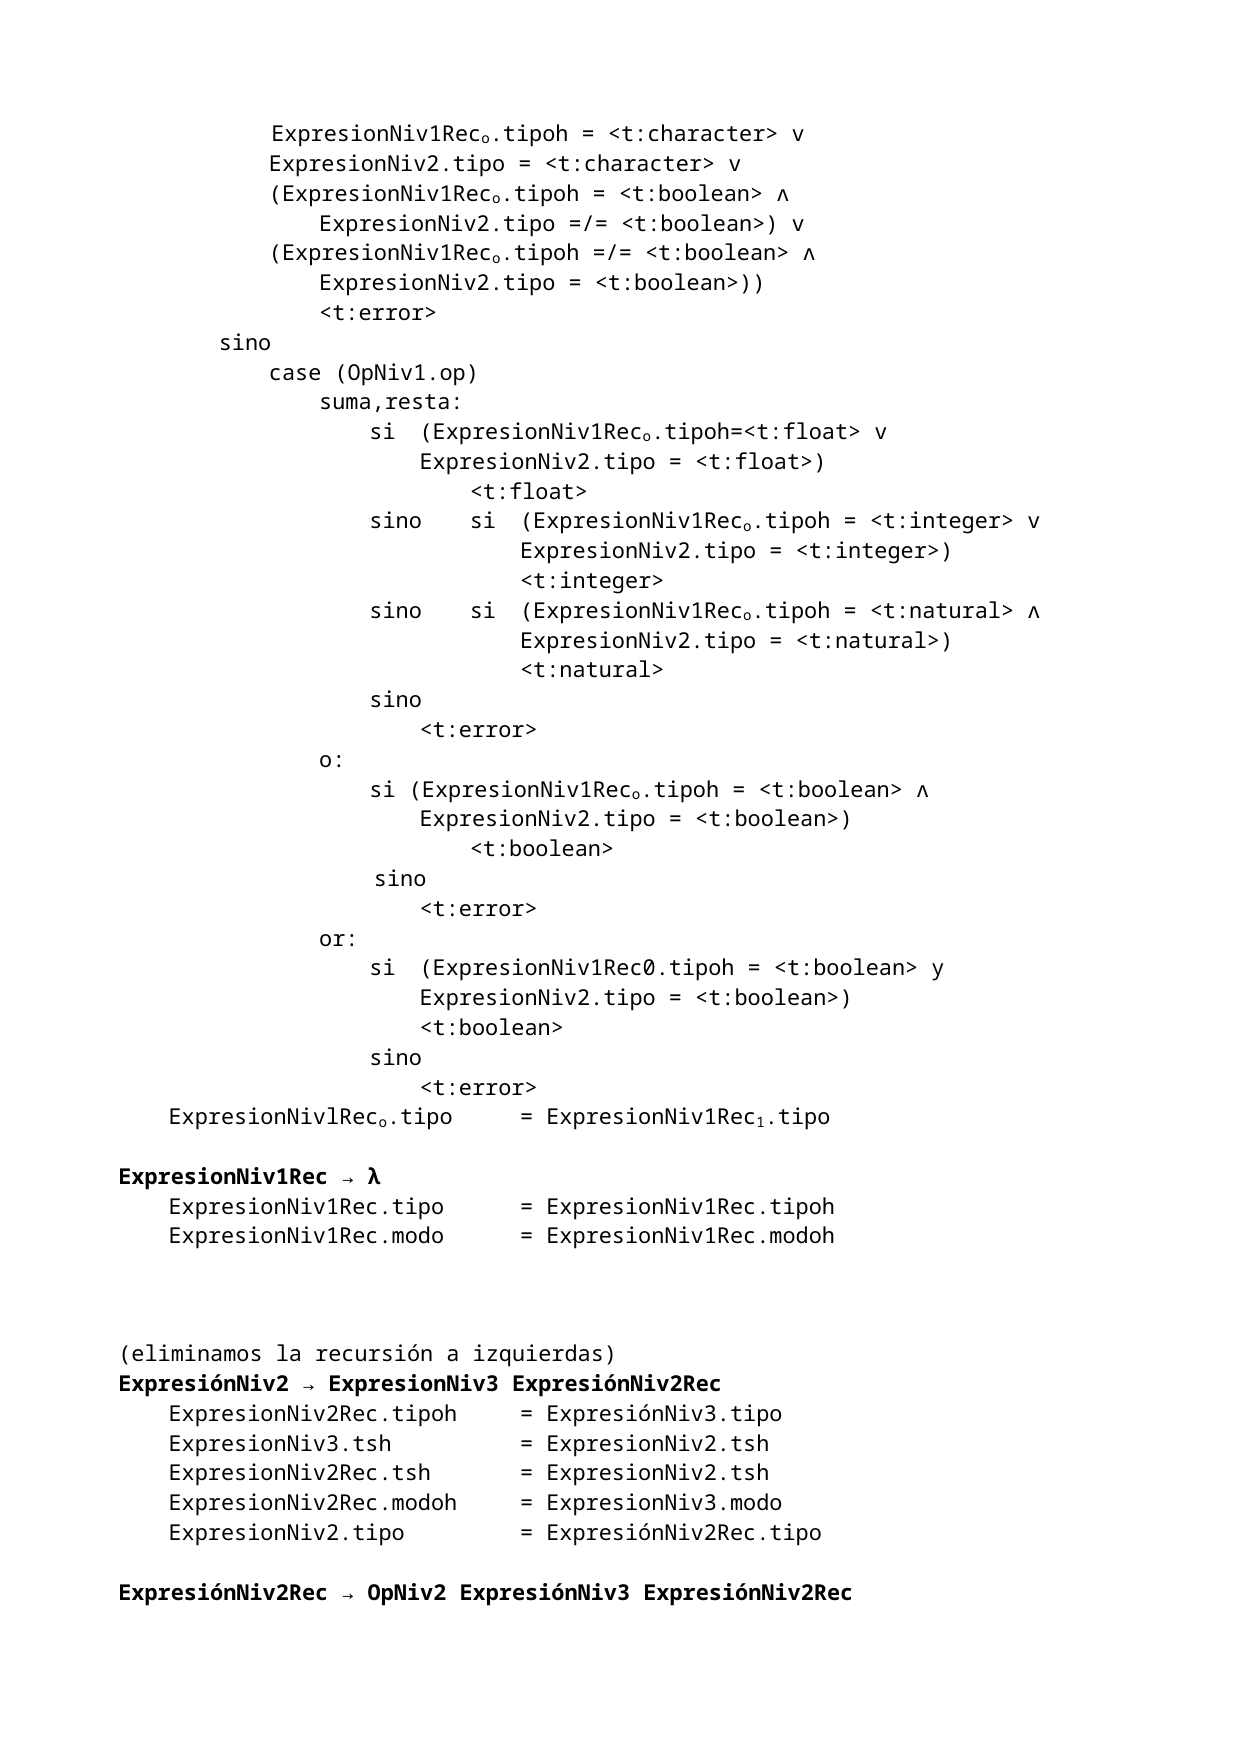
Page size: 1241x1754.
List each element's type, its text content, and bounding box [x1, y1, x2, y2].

text suma,resta: [118, 386, 1122, 416]
text ExpresionNiv2.tipo =/= <t:boolean>) v [118, 207, 1122, 237]
text <t:error> [118, 1071, 1122, 1101]
text ExpresionNiv1Reco.tipoh = <t:character> v [118, 118, 1122, 148]
text <t:error> [118, 714, 1122, 744]
text <t:error> [118, 297, 1122, 327]
text ExpresionNiv2.tipo = ExpresiónNiv2Rec.tipo [118, 1517, 1122, 1547]
text ExpresiónNiv2Rec → OpNiv2 ExpresiónNiv3 ExpresiónNiv2Rec [118, 1577, 1122, 1606]
text (ExpresionNiv1Reco.tipoh =/= <t:boolean> ᴧ [118, 237, 1122, 267]
text ExpresionNiv1Rec → λ [118, 1161, 1122, 1191]
text (eliminamos la recursión a izquierdas) [118, 1338, 1122, 1368]
text <t:natural> [118, 654, 1122, 684]
text si (ExpresionNiv1Rec0.tipoh = <t:boolean> y [118, 952, 1122, 982]
text si (ExpresionNiv1Reco.tipoh = <t:boolean> ᴧ ExpresionNiv2.tipo = <t:boolean>) [118, 773, 1122, 833]
text sino [118, 1042, 1122, 1071]
text ExpresionNiv2Rec.tsh = ExpresionNiv2.tsh [118, 1457, 1122, 1487]
text si (ExpresionNiv1Reco.tipoh=<t:float> v ExpresionNiv2.tipo = <t:float>) [118, 416, 1122, 476]
text (ExpresionNiv1Reco.tipoh = <t:boolean> ᴧ [118, 178, 1122, 207]
text ExpresionNiv1Rec.modo = ExpresionNiv1Rec.modoh [118, 1220, 1122, 1250]
text o: [118, 744, 1122, 773]
text ExpresionNiv2Rec.tipoh = ExpresiónNiv3.tipo [118, 1398, 1122, 1428]
text ExpresionNiv3.tsh = ExpresionNiv2.tsh [118, 1428, 1122, 1457]
text sino si (ExpresionNiv1Reco.tipoh = <t:natural> ᴧ ExpresionNiv2.tipo = <t:natural>) [118, 595, 1122, 654]
text sino [118, 327, 1122, 356]
text ExpresionNiv2Rec.modoh = ExpresionNiv3.modo [118, 1487, 1122, 1517]
text or: [118, 922, 1122, 952]
text ExpresionNiv2.tipo = <t:character> v [118, 148, 1122, 178]
text case (OpNiv1.op) [118, 356, 1122, 386]
text <t:float> [118, 476, 1122, 505]
text <t:integer> [118, 565, 1122, 595]
text sino si (ExpresionNiv1Reco.tipoh = <t:integer> v ExpresionNiv2.tipo = <t:integer>) [118, 505, 1122, 565]
text ExpresionNivlReco.tipo = ExpresionNiv1Rec1.tipo [118, 1101, 1122, 1131]
text ExpresionNiv2.tipo = <t:boolean>) [118, 982, 1122, 1012]
text <t:error> [118, 893, 1122, 922]
text ExpresionNiv1Rec.tipo = ExpresionNiv1Rec.tipoh [118, 1191, 1122, 1220]
text <t:boolean> [118, 833, 1122, 863]
text sino [118, 684, 1122, 714]
text ExpresionNiv2.tipo = <t:boolean>)) [118, 267, 1122, 297]
text ExpresiónNiv2 → ExpresionNiv3 ExpresiónNiv2Rec [118, 1368, 1122, 1398]
text sino [118, 863, 1122, 893]
text <t:boolean> [118, 1012, 1122, 1042]
